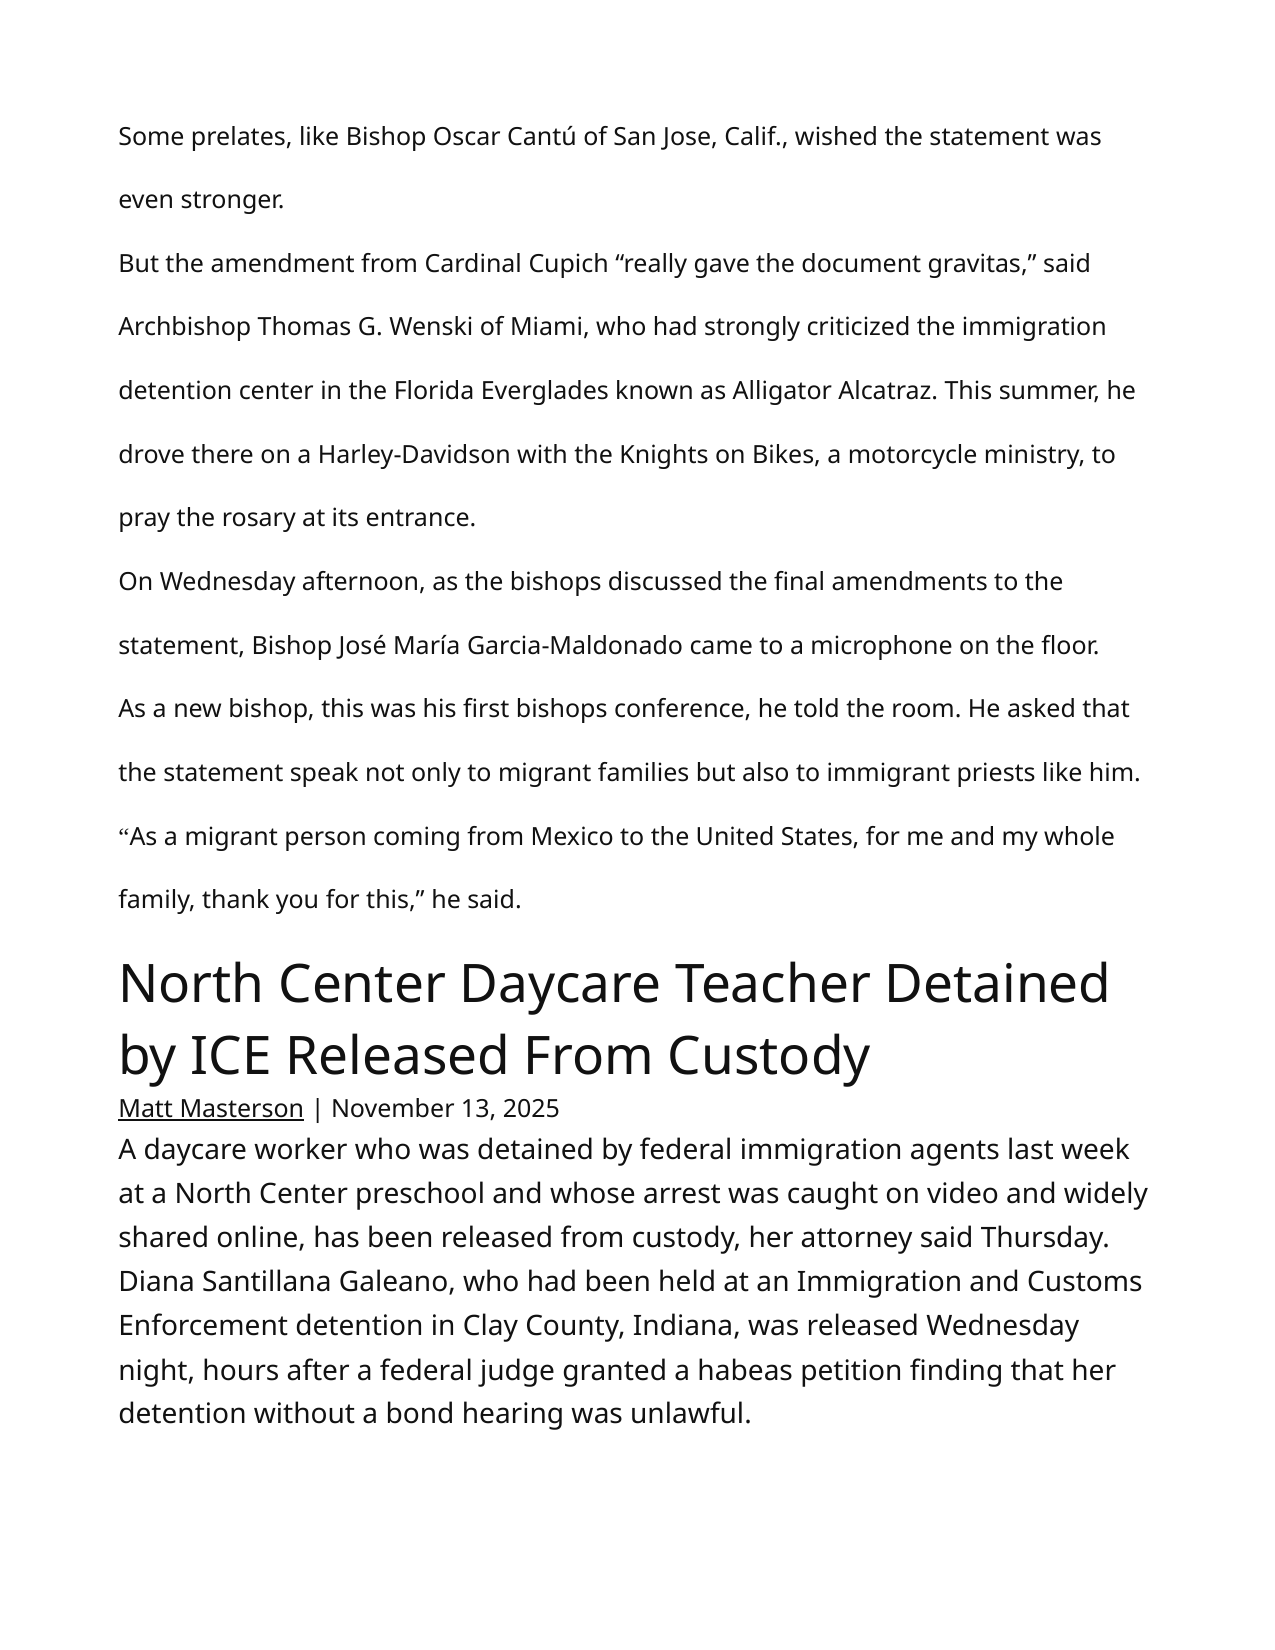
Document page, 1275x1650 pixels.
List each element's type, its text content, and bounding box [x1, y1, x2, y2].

text As a new bishop, this was his first bishops conference, he told the room. He asked that the statement speak not only to migrant families but also to immigrant priests like him. [118, 691, 1157, 789]
text On Wednesday afternoon, as the bishops discussed the final amendments to the statement, Bishop José María Garcia-Maldonado came to a microphone on the floor. [118, 564, 1157, 661]
text A daycare worker who was detained by federal immigration agents last week at a North Center preschool and whose arrest was caught on video and widely shared online, has been released from custody, her attorney said Thursday. [118, 1129, 1157, 1256]
text Diana Santillana Galeano, who had been held at an Immigration and Customs Enforcement detention in Clay County, Indiana, was released Wednesday night, hours after a federal judge granted a habeas petition finding that her detention without a bond hearing was unlawful. [118, 1262, 1157, 1432]
subtitle North Center Daycare Teacher Detained by ICE Released From Custody [118, 946, 1157, 1090]
text “As a migrant person coming from Mexico to the United States, for me and my whole family, thank you for this,” he said. [118, 818, 1157, 916]
text But the amendment from Cardinal Cupich “really gave the document gravitas,” said Archbishop Thomas G. Wenski of Miami, who had strongly criticized the immigration detention center in the Florida Everglades known as Alligator Alcatraz. This summer, he drove there on a Harley-Davidson with the Knights on Bikes, a motorcycle ministry, to pray the rosary at its entrance. [118, 245, 1157, 534]
text Some prelates, like Bishop Oscar Cantú of San Jose, Calif., wished the statement was even stronger. [118, 118, 1157, 216]
text Matt Masterson | November 13, 2025 [118, 1090, 1157, 1124]
